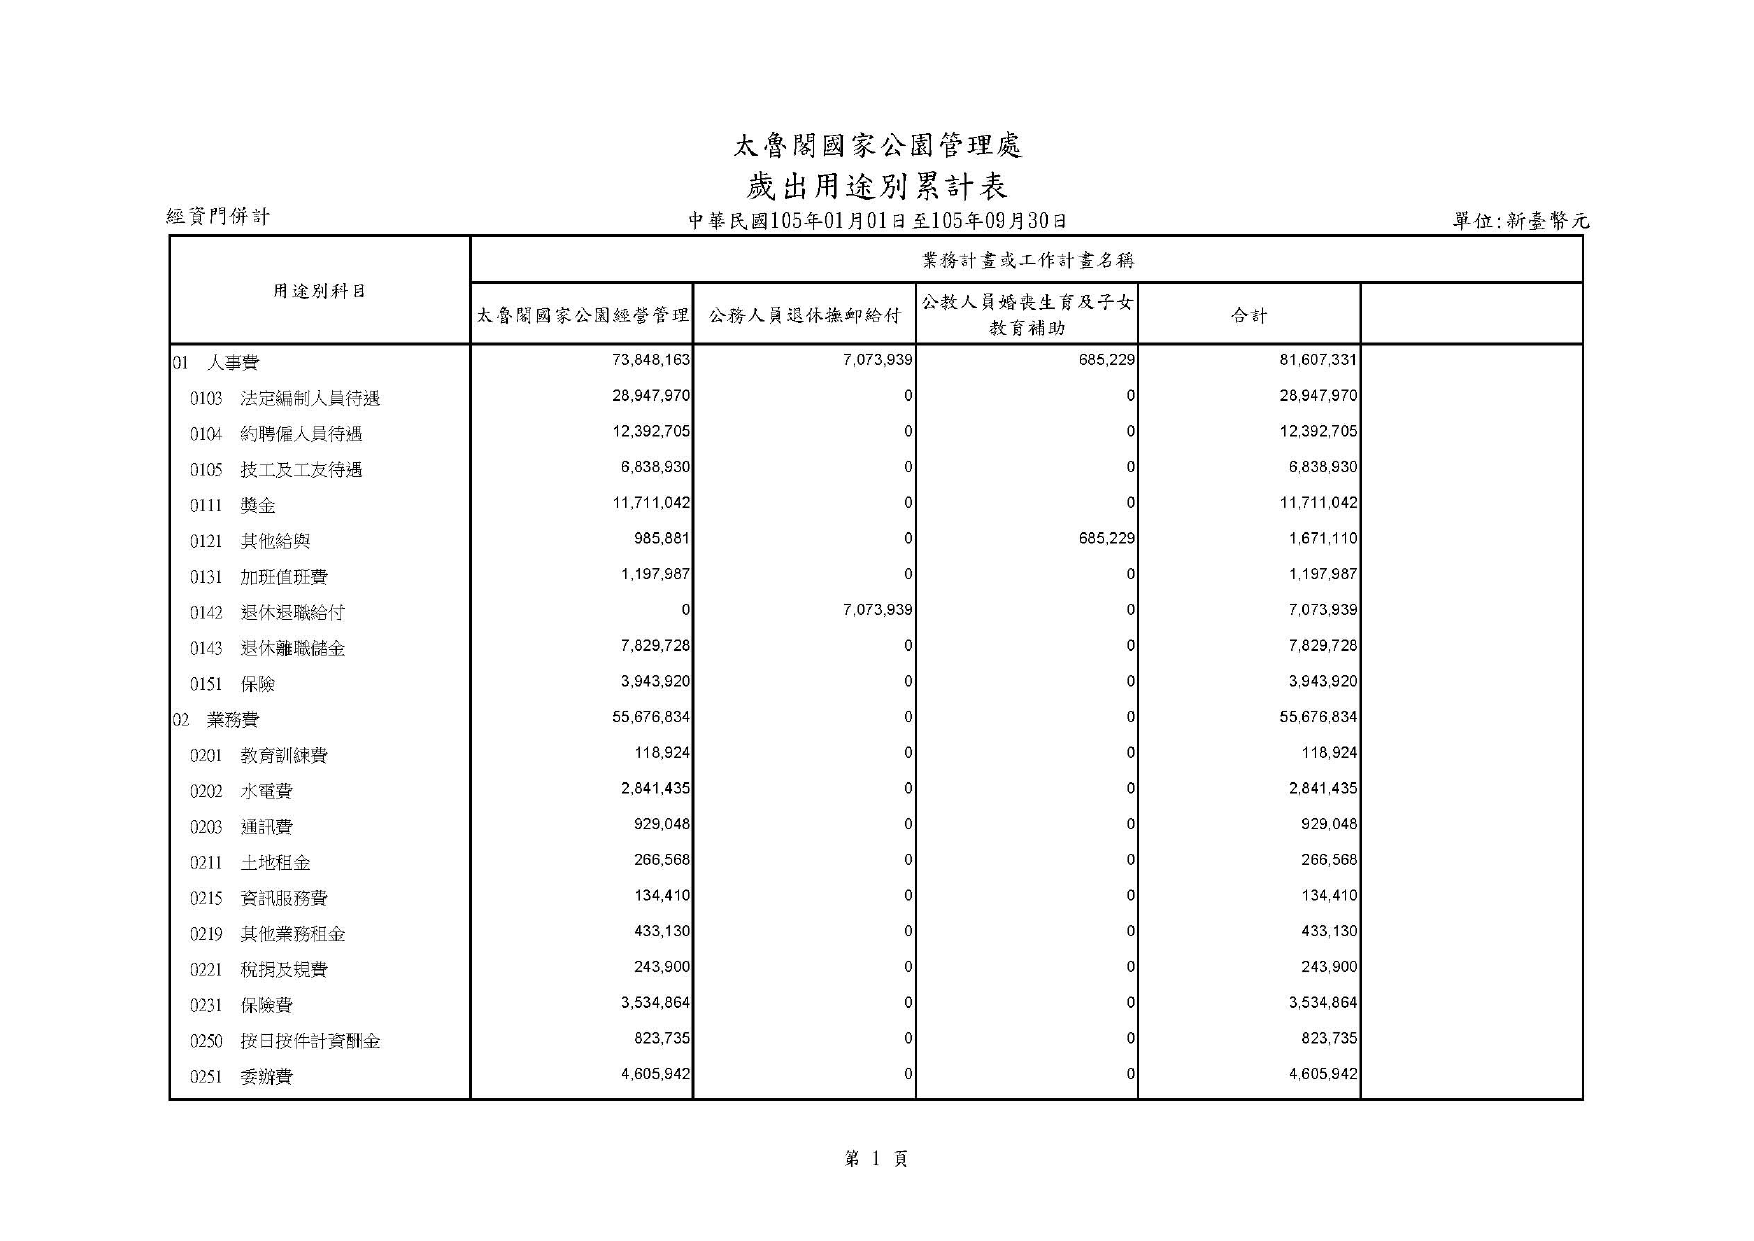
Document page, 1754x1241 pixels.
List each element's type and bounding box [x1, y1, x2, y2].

picture [59, 59, 1695, 1216]
